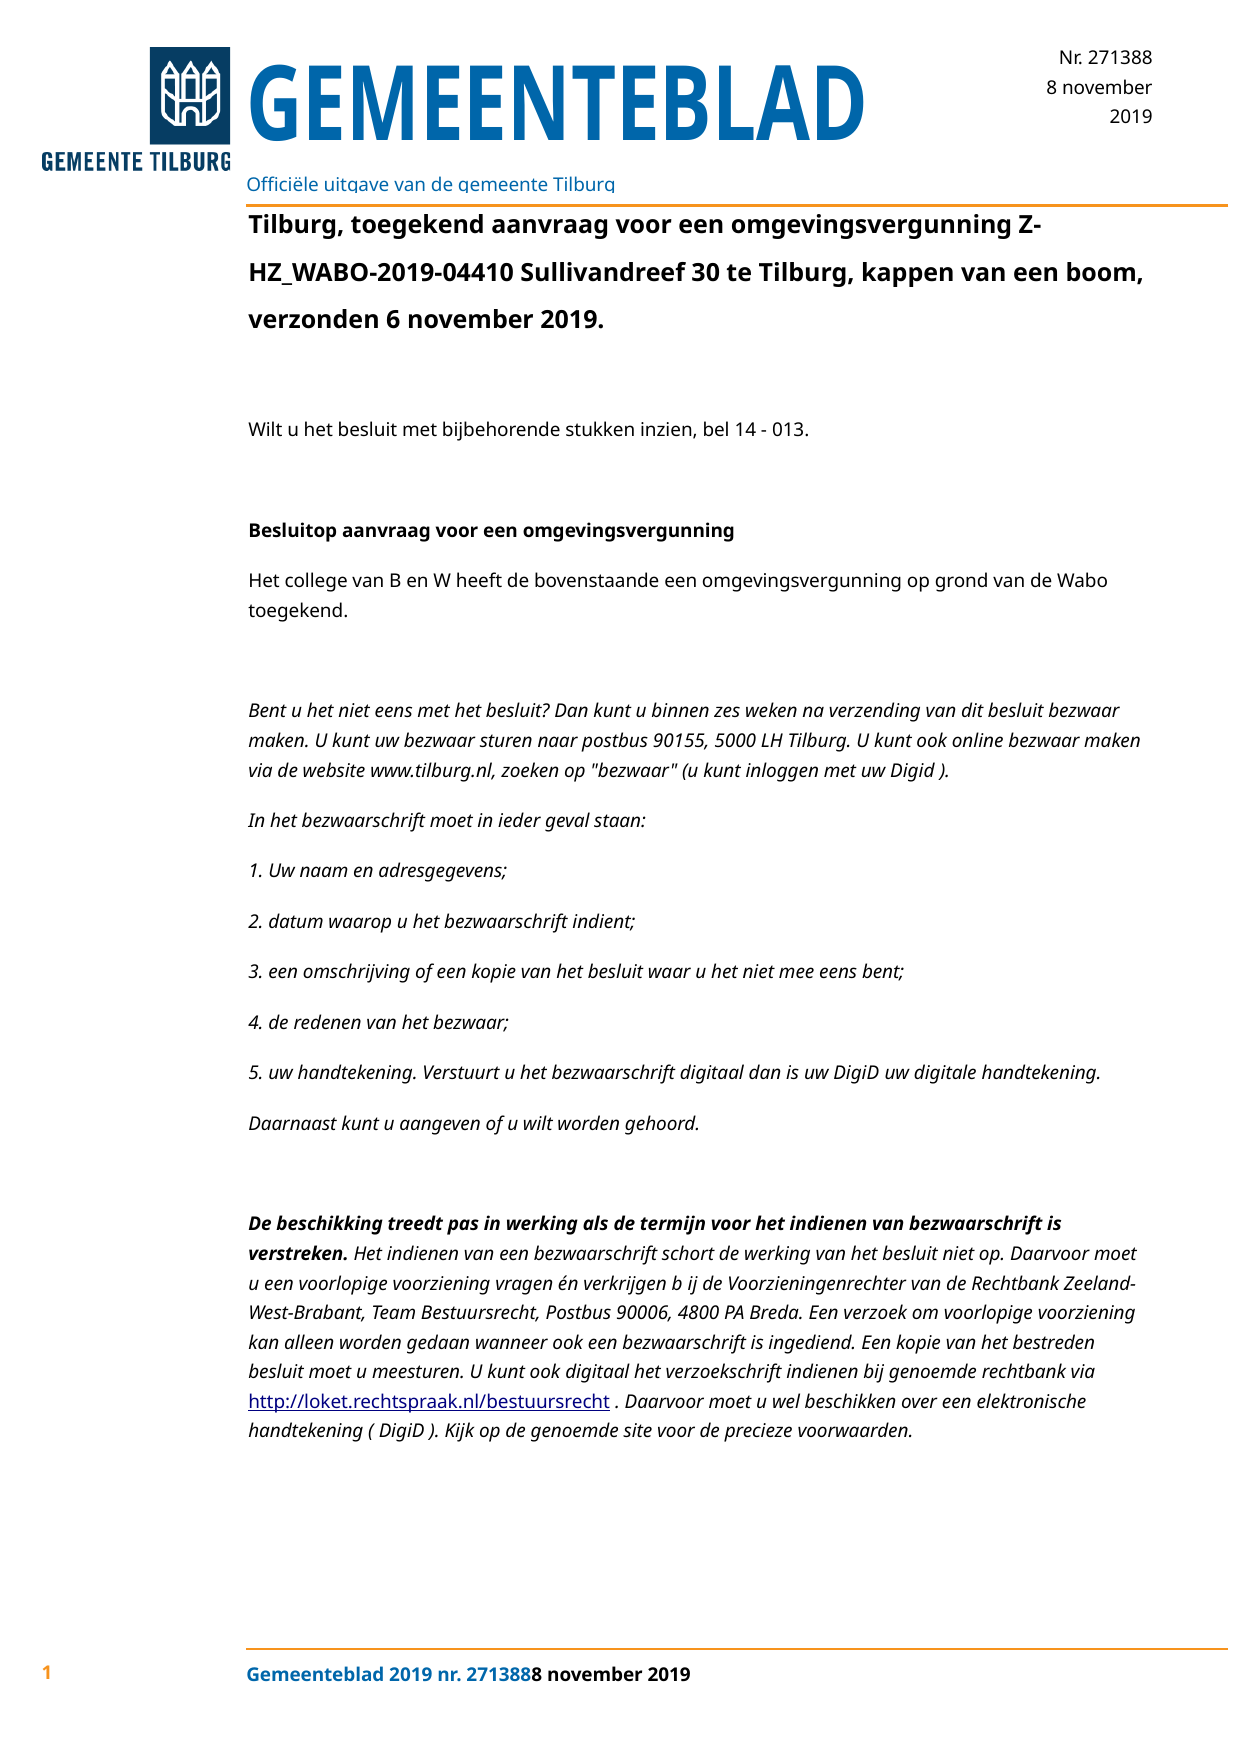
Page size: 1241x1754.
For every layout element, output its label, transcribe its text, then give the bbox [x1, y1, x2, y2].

text Wilt u het besluit met bijbehorende stukken inzien, bel 14 - 013. [248, 416, 1152, 442]
text In het bezwaarschrift moet in ieder geval staan: [248, 807, 1152, 833]
text 1. Uw naam en adresgegevens; [248, 858, 1152, 883]
text 4. de redenen van het bezwaar; [248, 1009, 1152, 1034]
text Bent u het niet eens met het besluit? Dan kunt u binnen zes weken na verzending van dit besluit bezwaar maken. U kunt uw bezwaar sturen naar postbus 90155, 5000 LH Tilburg. U kunt ook online bezwaar maken via de website www.tilburg.nl, zoeken op "bezwaar" (u kunt inloggen met uw Digid ). [248, 698, 1152, 782]
picture [41, 47, 231, 172]
text 5. uw handtekening. Verstuurt u het bezwaarschrift digitaal dan is uw DigiD uw digitale handtekening. [248, 1059, 1152, 1085]
text 2. datum waarop u het bezwaarschrift indient; [248, 908, 1152, 934]
text 3. een omschrijving of een kopie van het besluit waar u het niet mee eens bent; [248, 958, 1152, 984]
text Besluitop aanvraag voor een omgevingsvergunning [248, 517, 1152, 542]
text Daarnaast kunt u aangeven of u wilt worden gehoord. [248, 1110, 1152, 1135]
text Tilburg, toegekend aanvraag voor een omgevingsvergunning Z-HZ_WABO-2019-04410 Sullivandreef 30 te Tilburg, kappen van een boom, verzonden 6 november 2019. [248, 207, 1152, 336]
text Het college van B en W heeft de bovenstaande een omgevingsvergunning op grond van de Wabo toegekend. [248, 567, 1152, 622]
text De beschikking treedt pas in werking als de termijn voor het indienen van bezwaarschrift is verstreken. Het indienen van een bezwaarschrift schort de werking van het besluit niet op. Daarvoor moet u een voorlopige voorziening vragen én verkrijgen b ij de Voorzieningenrechter van de Rechtbank Zeeland-West-Brabant, Team Bestuursrecht, Postbus 90006, 4800 PA Breda. Een verzoek om voorlopige voorziening kan alleen worden gedaan wanneer ook een bezwaarschrift is ingediend. Een kopie van het bestreden besluit moet u meesturen. U kunt ook digitaal het verzoekschrift indienen bij genoemde rechtbank via http://loket.rechtspraak.nl/bestuursrecht . Daarvoor moet u wel beschikken over een elektronische handtekening ( DigiD ). Kijk op de genoemde site voor de precieze voorwaarden. [248, 1211, 1152, 1443]
